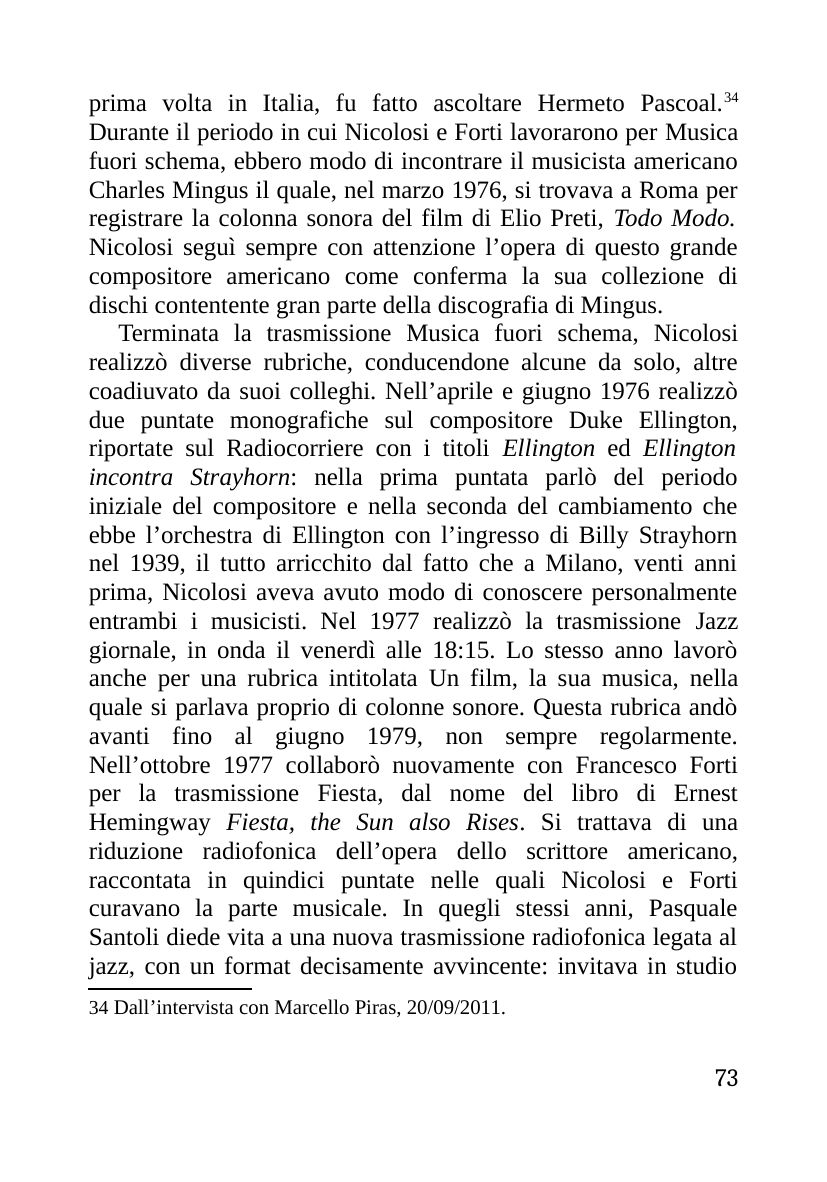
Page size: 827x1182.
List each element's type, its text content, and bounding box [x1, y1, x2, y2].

text Terminata la trasmissione Musica fuori schema, Nicolosi realizzò diverse rubriche, conducendone alcune da solo, altre coadiuvato da suoi colleghi. Nell’aprile e giugno 1976 realizzò due puntate monografiche sul compositore Duke Ellington, riportate sul Radiocorriere con i titoli Ellington ed Ellington incontra Strayhorn: nella prima puntata parlò del periodo iniziale del compositore e nella seconda del cambiamento che ebbe l’orchestra di Ellington con l’ingresso di Billy Strayhorn nel 1939, il tutto arricchito dal fatto che a Milano, venti anni prima, Nicolosi aveva avuto modo di conoscere personalmente entrambi i musicisti. Nel 1977 realizzò la trasmissione Jazz giornale, in onda il venerdì alle 18:15. Lo stesso anno lavorò anche per una rubrica intitolata Un film, la sua musica, nella quale si parlava proprio di colonne sonore. Questa rubrica andò avanti fino al giugno 1979, non sempre regolarmente. Nell’ottobre 1977 collaborò nuovamente con Francesco Forti per la trasmissione Fiesta, dal nome del libro di Ernest Hemingway Fiesta, the Sun also Rises. Si trattava di una riduzione radiofonica dell’opera dello scrittore americano, raccontata in quindici puntate nelle quali Nicolosi e Forti curavano la parte musicale. In quegli stessi anni, Pasquale Santoli diede vita a una nuova trasmissione radiofonica legata al jazz, con un format decisamente avvincente: invitava in studio [88, 318, 738, 980]
text prima volta in Italia, fu fatto ascoltare Hermeto Pascoal. Durante il periodo in cui Nicolosi e Forti lavorarono per Musica fuori schema, ebbero modo di incontrare il musicista americano Charles Mingus il quale, nel marzo 1976, si trovava a Roma per registrare la colonna sonora del film di Elio Preti, Todo Modo. Nicolosi seguì sempre con attenzione l’opera di questo grande compositore americano come conferma la sua collezione di dischi contentente gran parte della discografia di Mingus. [88, 88, 738, 318]
text Dall’intervista con Marcello Piras, 20/09/2011. [88, 995, 738, 1019]
